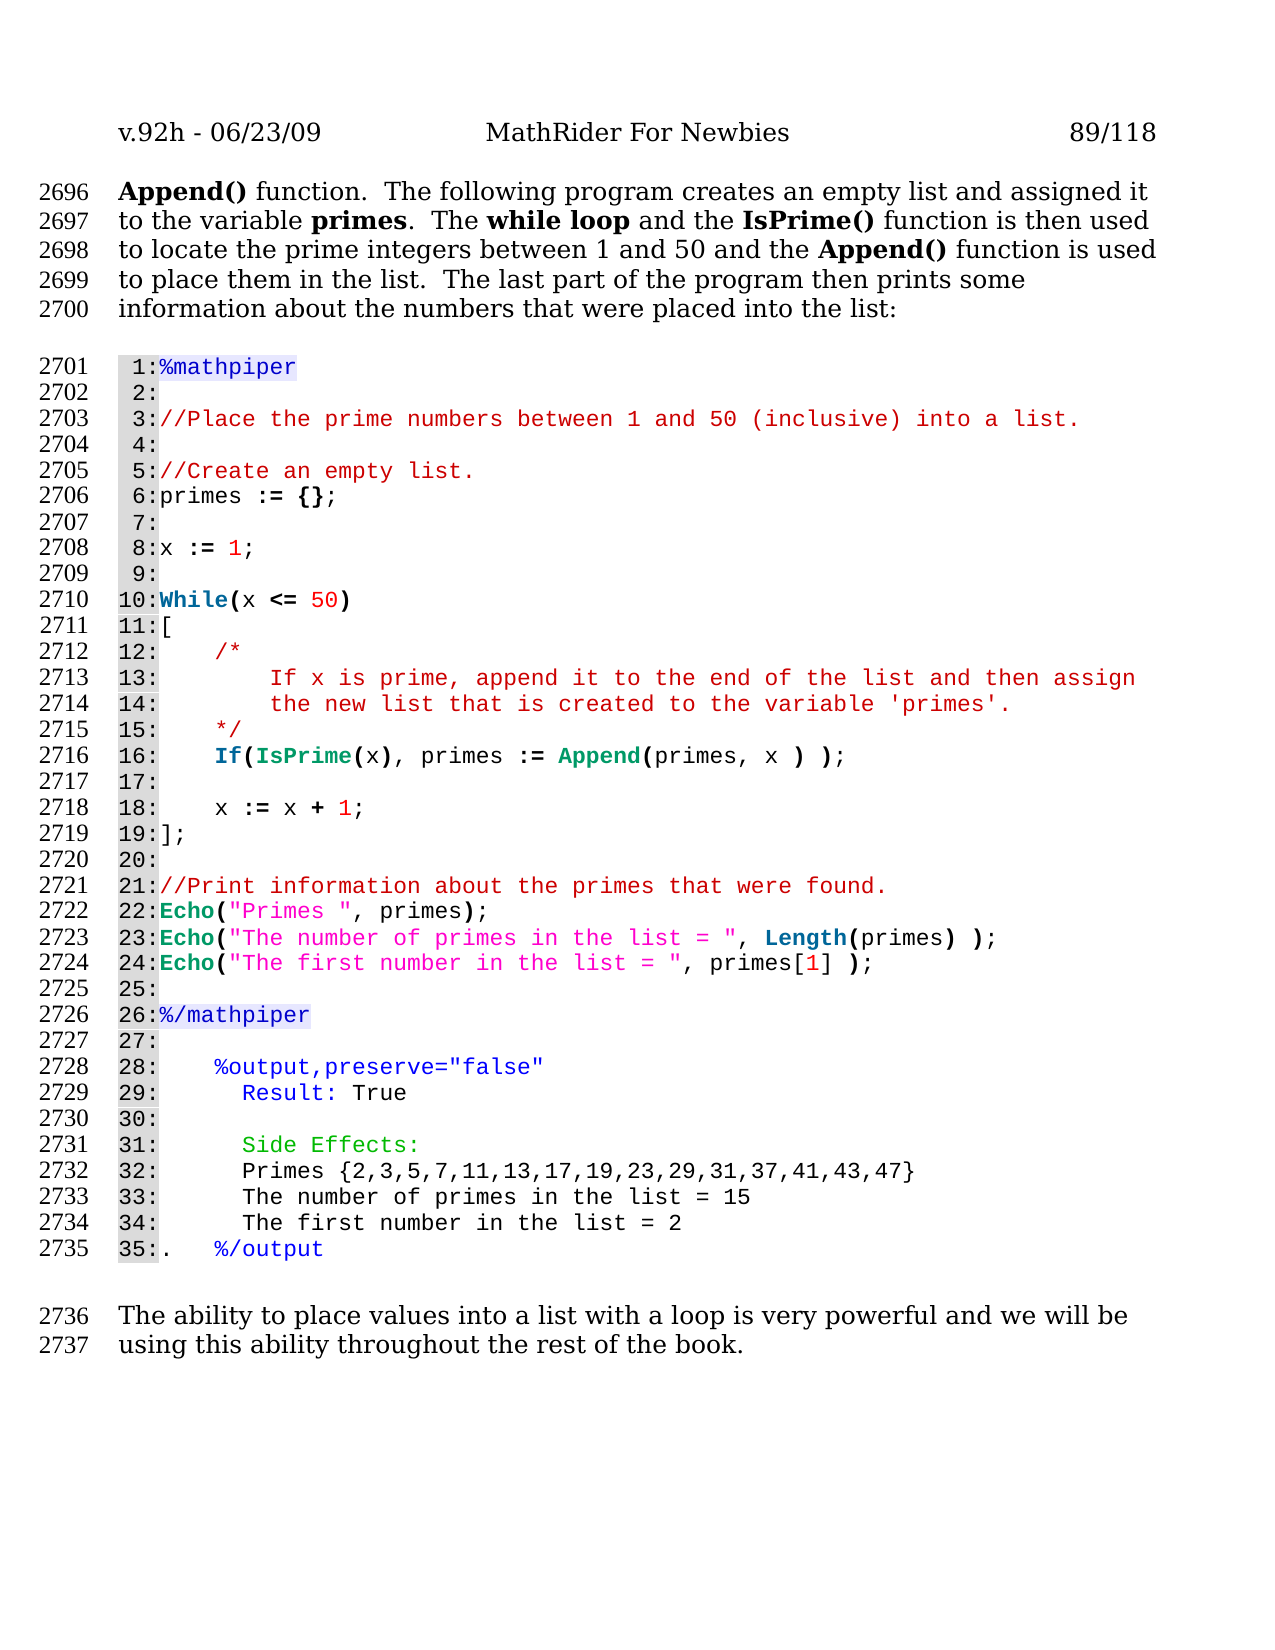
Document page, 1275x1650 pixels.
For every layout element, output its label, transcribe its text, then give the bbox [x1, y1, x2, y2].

text 23:Echo("The number of primes in the list = ", Length(primes) ); [118, 926, 1157, 952]
text 29: Result: True [118, 1081, 1157, 1107]
text 15: */ [118, 718, 1157, 744]
text 3://Place the prime numbers between 1 and 50 (inclusive) into a list. [118, 407, 1157, 433]
text 8:x := 1; [118, 537, 1157, 563]
text 5://Create an empty list. [118, 459, 1157, 485]
text 10:While(x <= 50) [118, 589, 1157, 614]
text 21://Print information about the primes that were found. [118, 874, 1157, 900]
text 30: [118, 1107, 1157, 1133]
text 7: [118, 511, 1157, 537]
text 4: [118, 433, 1157, 459]
text 33: The number of primes in the list = 15 [118, 1185, 1157, 1211]
text 17: [118, 770, 1157, 796]
text 9: [118, 563, 1157, 589]
text 27: [118, 1029, 1157, 1056]
text 19:]; [118, 822, 1157, 848]
text Append() function. The following program creates an empty list and assigned it to the variable primes. The while loop and the IsPrime() function is then used to locate the prime integers between 1 and 50 and the Append() function is used to place them in the list. The last part of the program then prints some information about the numbers that were placed into the list: [118, 177, 1157, 323]
text 11:[ [118, 614, 1157, 641]
text 20: [118, 848, 1157, 874]
text 14: the new list that is created to the variable 'primes'. [118, 692, 1157, 718]
text 25: [118, 978, 1157, 1004]
text 24:Echo("The first number in the list = ", primes[1] ); [118, 952, 1157, 978]
text 13: If x is prime, append it to the end of the list and then assign [118, 666, 1157, 692]
text 1:%mathpiper [118, 355, 1157, 381]
text 12: /* [118, 641, 1157, 666]
text 18: x := x + 1; [118, 796, 1157, 822]
text 31: Side Effects: [118, 1133, 1157, 1159]
text 35:. %/output [118, 1237, 1157, 1263]
text 28: %output,preserve="false" [118, 1056, 1157, 1081]
text The ability to place values into a list with a loop is very powerful and we will be using this ability throughout the rest of the book. [118, 1301, 1157, 1360]
text 32: Primes {2,3,5,7,11,13,17,19,23,29,31,37,41,43,47} [118, 1159, 1157, 1185]
text 16: If(IsPrime(x), primes := Append(primes, x ) ); [118, 744, 1157, 770]
text 2: [118, 381, 1157, 407]
text 26:%/mathpiper [118, 1004, 1157, 1029]
text 6:primes := {}; [118, 485, 1157, 511]
text 22:Echo("Primes ", primes); [118, 900, 1157, 926]
text 34: The first number in the list = 2 [118, 1211, 1157, 1237]
